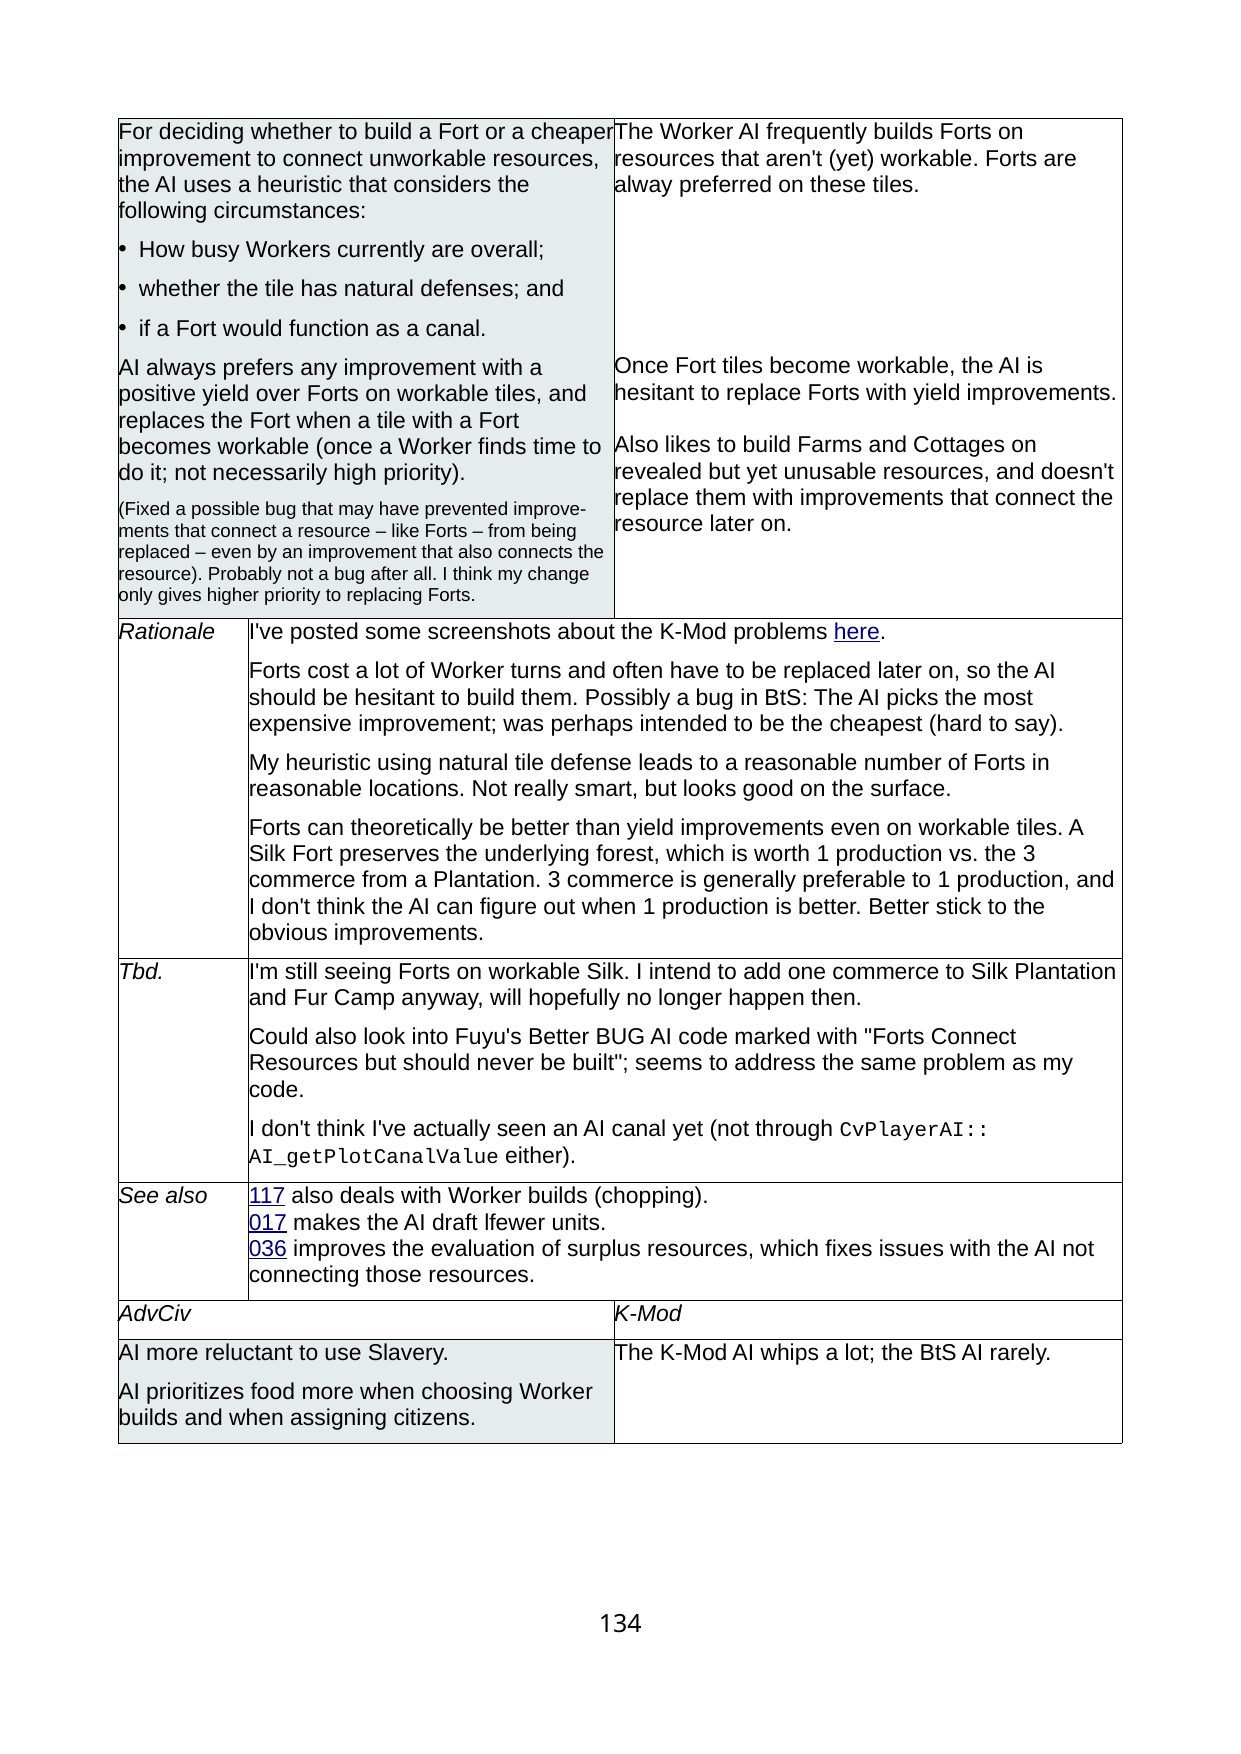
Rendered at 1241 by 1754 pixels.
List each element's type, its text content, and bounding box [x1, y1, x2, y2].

table_cell For deciding whether to build a Fort or a cheaper improvement to connect unworkable resources, the AI uses a heuristic that considers the following circumstances: How busy Workers currently are overall; whether the tile has natural defenses; and if a Fort would function as a canal. AI always prefers any improvement with a positive yield over Forts on workable tiles, and replaces the Fort when a tile with a Fort becomes workable (once a Worker finds time to do it; not necessarily high priority). (Fixed a possible bug that may have prevented improve­ments that connect a resource – like Forts – from being replaced – even by an improvement that also connects the resource). Probably not a bug after all. I think my change only gives higher priority to replacing Forts. [119, 119, 614, 618]
table_cell I've posted some screenshots about the K-Mod problems here. Forts cost a lot of Worker turns and often have to be replaced later on, so the AI should be hesitant to build them. Possibly a bug in BtS: The AI picks the most expensive improvement; was perhaps intended to be the cheapest (hard to say). My heuristic using natural tile defense leads to a reasonable number of Forts in reasonable locations. Not really smart, but looks good on the surface. Forts can theoretically be better than yield improvements even on workable tiles. A Silk Fort preserves the underlying forest, which is worth 1 production vs. the 3 commerce from a Plantation. 3 commerce is generally preferable to 1 production, and I don't think the AI can figure out when 1 production is better. Better stick to the obvious improvements. [249, 619, 1122, 958]
table_cell Tbd. [119, 959, 248, 1182]
table_cell K-Mod [615, 1301, 1122, 1339]
table_cell AdvCiv [119, 1301, 614, 1339]
table_cell 117 also deals with Worker builds (chopping). 017 makes the AI draft lfewer units. 036 improves the evaluation of surplus resources, which fixes issues with the AI not connecting those resources. [249, 1183, 1122, 1300]
table_cell The Worker AI frequently builds Forts on resources that aren't (yet) workable. Forts are alway preferred on these tiles. Once Fort tiles become workable, the AI is hesitant to replace Forts with yield improvements. Also likes to build Farms and Cottages on revealed but yet unusable resources, and doesn't replace them with improvements that connect the resource later on. [615, 119, 1122, 618]
table_cell AI more reluctant to use Slavery. AI prioritizes food more when choosing Worker builds and when assigning citizens. [119, 1340, 614, 1443]
table_cell The K-Mod AI whips a lot; the BtS AI rarely. [615, 1340, 1122, 1443]
table_cell See also [119, 1183, 248, 1300]
table_cell I'm still seeing Forts on workable Silk. I intend to add one commerce to Silk Plantation and Fur Camp anyway, will hopefully no longer happen then. Could also look into Fuyu's Better BUG AI code marked with "Forts Connect Resources but should never be built"; seems to address the same problem as my code. I don't think I've actually seen an AI canal yet (not through CvPlayerAI:: AI_getPlotCanalValue either). [249, 959, 1122, 1182]
table_cell Rationale [119, 619, 248, 958]
